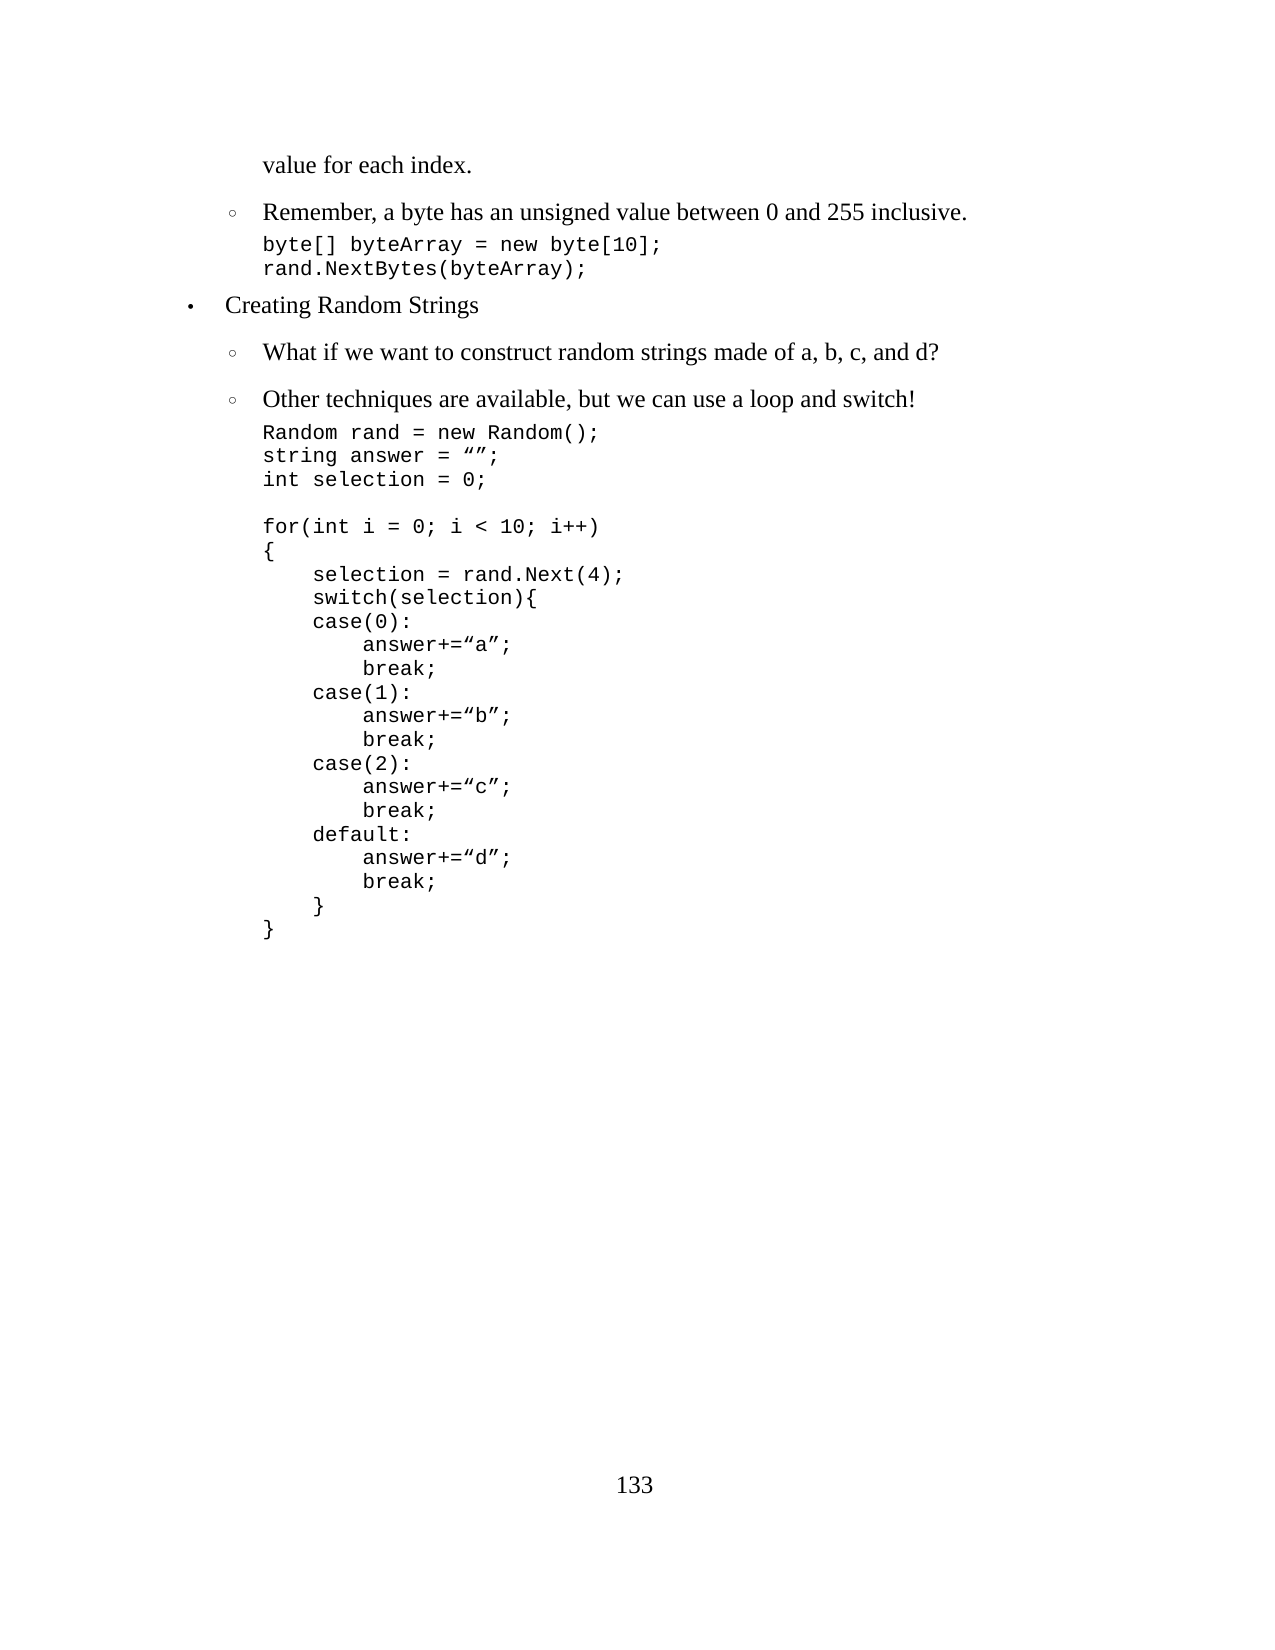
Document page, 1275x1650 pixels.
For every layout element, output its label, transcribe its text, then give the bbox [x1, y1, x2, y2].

list } [225, 918, 1125, 942]
list for(int i = 0; i < 10; i++) [225, 516, 1125, 540]
list Remember, a byte has an unsigned value between 0 and 255 inclusive. [225, 197, 1125, 225]
list break; [225, 729, 1125, 753]
list break; [225, 658, 1125, 682]
list value for each index. [225, 150, 1125, 179]
list case(0): [225, 611, 1125, 634]
list Other techniques are available, but we can use a loop and switch! [225, 384, 1125, 413]
list answer+=“a”; [225, 634, 1125, 658]
list int selection = 0; [225, 469, 1125, 493]
list break; [225, 800, 1125, 824]
list break; [225, 871, 1125, 894]
list What if we want to construct random strings made of a, b, c, and d? [225, 337, 1125, 366]
list case(2): [225, 753, 1125, 776]
list } [225, 894, 1125, 918]
list Random rand = new Random(); [225, 422, 1125, 445]
list selection = rand.Next(4); [225, 563, 1125, 587]
list rand.NextBytes(byteArray); [225, 258, 1125, 282]
list default: [225, 824, 1125, 847]
list Creating Random Strings [187, 291, 1125, 319]
list answer+=“d”; [225, 847, 1125, 871]
list answer+=“b”; [225, 705, 1125, 729]
list answer+=“c”; [225, 776, 1125, 800]
list { [225, 540, 1125, 563]
list case(1): [225, 682, 1125, 705]
list byte[] byteArray = new byte[10]; [225, 234, 1125, 258]
list string answer = “”; [225, 445, 1125, 469]
list switch(selection){ [225, 587, 1125, 611]
